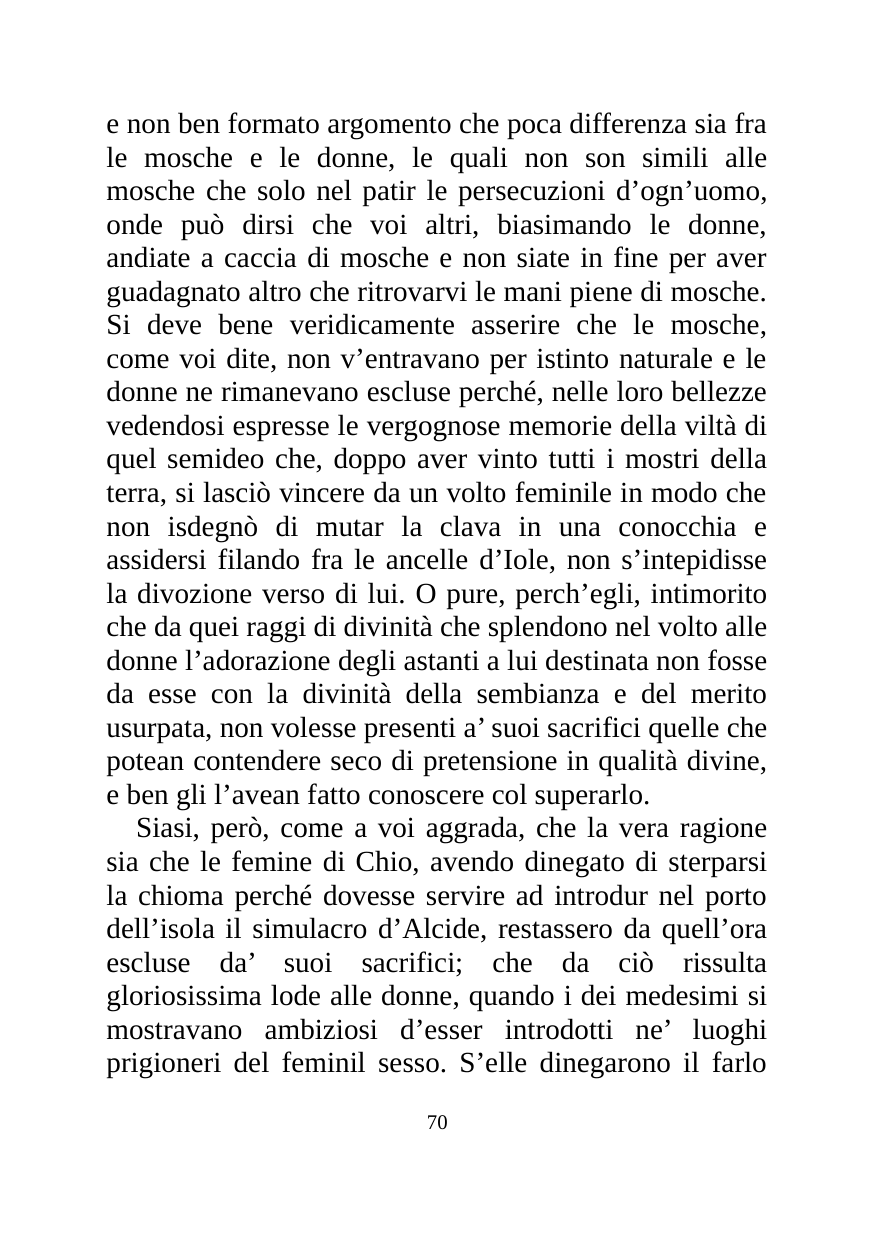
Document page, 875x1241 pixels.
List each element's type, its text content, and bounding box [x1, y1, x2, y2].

text Siasi, però, come a voi aggrada, che la vera ragione sia che le femine di Chio, avendo dinegato di sterparsi la chioma perché dovesse servire ad introdur nel porto dell’isola il simulacro d’Alcide, restassero da quell’ora escluse da’ suoi sacrifici; che da ciò rissulta gloriosissima lode alle donne, quando i dei medesimi si mostravano ambiziosi d’esser introdotti ne’ luoghi prigioneri del feminil sesso. S’elle dinegarono il farlo [106, 811, 768, 1079]
text e non ben formato argomento che poca differenza sia fra le mosche e le donne, le quali non son simili alle mosche che solo nel patir le persecuzioni d’ogn’uomo, onde può dirsi che voi altri, biasimando le donne, andiate a caccia di mosche e non siate in fine per aver guadagnato altro che ritrovarvi le mani piene di mosche. Si deve bene veridicamente asserire che le mosche, come voi dite, non v’entravano per istinto naturale e le donne ne rimanevano escluse perché, nelle loro bellezze vedendosi espresse le vergognose memorie della viltà di quel semideo che, doppo aver vinto tutti i mostri della terra, si lasciò vincere da un volto feminile in modo che non isdegnò di mutar la clava in una conocchia e assidersi filando fra le ancelle d’Iole, non s’intepidisse la divozione verso di lui. O pure, perch’egli, intimorito che da quei raggi di divinità che splendono nel volto alle donne l’adorazione degli astanti a lui destinata non fosse da esse con la divinità della sembianza e del merito usurpata, non volesse presenti a’ suoi sacrifici quelle che potean contendere seco di pretensione in qualità divine, e ben gli l’avean fatto conoscere col superarlo. [106, 106, 768, 811]
